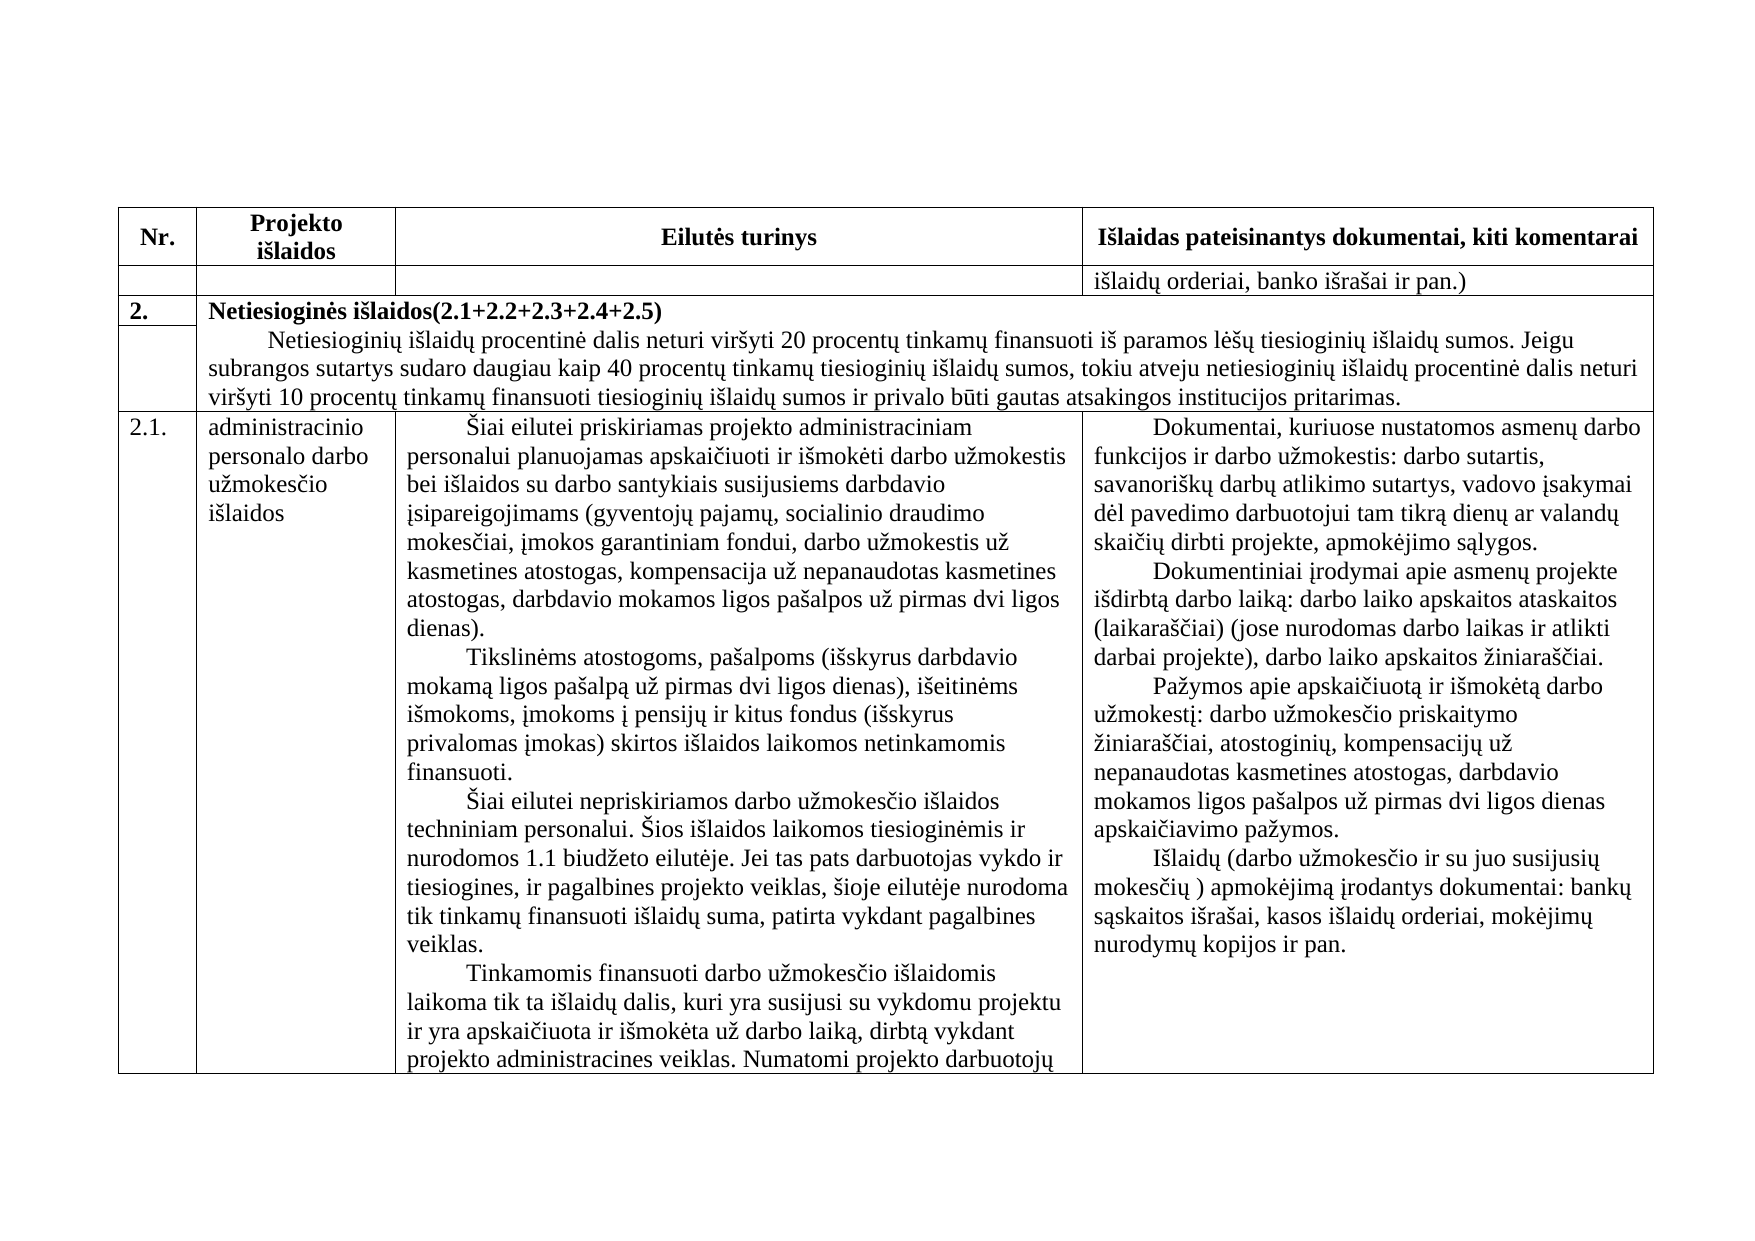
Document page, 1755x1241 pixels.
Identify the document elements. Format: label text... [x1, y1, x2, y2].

table_cell [396, 266, 1082, 295]
table_cell Šiai eilutei priskiriamas projekto administraciniam personalui planuojamas apskaičiuoti ir išmokėti darbo užmokestis bei išlaidos su darbo santykiais susijusiems darbdavio įsipareigojimams (gyventojų pajamų, socialinio draudimo mokesčiai, įmokos garantiniam fondui, darbo užmokestis už kasmetines atostogas, kompensacija už nepanaudotas kasmetines atostogas, darbdavio mokamos ligos pašalpos už pirmas dvi ligos dienas). Tikslinėms atostogoms, pašalpoms (išskyrus darbdavio mokamą ligos pašalpą už pirmas dvi ligos dienas), išeitinėms išmokoms, įmokoms į pensijų ir kitus fondus (išskyrus privalomas įmokas) skirtos išlaidos laikomos netinkamomis finansuoti. Šiai eilutei nepriskiriamos darbo užmokesčio išlaidos techniniam personalui. Šios išlaidos laikomos tiesioginėmis ir nurodomos 1.1 biudžeto eilutėje. Jei tas pats darbuotojas vykdo ir tiesiogines, ir pagalbines projekto veiklas, šioje eilutėje nurodoma tik tinkamų finansuoti išlaidų suma, patirta vykdant pagalbines veiklas. Tinkamomis finansuoti darbo užmokesčio išlaidomis laikoma tik ta išlaidų dalis, kuri yra susijusi su vykdomu projektu ir yra apskaičiuota ir išmokėta už darbo laiką, dirbtą vykdant projekto administracines veiklas. Numatomi projekto darbuotojų [396, 412, 1082, 1073]
table_cell [119, 266, 196, 295]
table_cell [197, 266, 395, 295]
table_cell išlaidų orderiai, banko išrašai ir pan.) [1083, 266, 1653, 295]
table_cell [119, 326, 196, 411]
table_header Išlaidas pateisinantys dokumentai, kiti komentarai [1083, 208, 1653, 265]
table_cell administracinio personalo darbo užmokesčio išlaidos [197, 412, 395, 1073]
table_header Projekto išlaidos [197, 208, 395, 265]
table_cell Dokumentai, kuriuose nustatomos asmenų darbo funkcijos ir darbo užmokestis: darbo sutartis, savanoriškų darbų atlikimo sutartys, vadovo įsakymai dėl pavedimo darbuotojui tam tikrą dienų ar valandų skaičių dirbti projekte, apmokėjimo sąlygos. Dokumentiniai įrodymai apie asmenų projekte išdirbtą darbo laiką: darbo laiko apskaitos ataskaitos (laikaraščiai) (jose nurodomas darbo laikas ir atlikti darbai projekte), darbo laiko apskaitos žiniaraščiai. Pažymos apie apskaičiuotą ir išmokėtą darbo užmokestį: darbo užmokesčio priskaitymo žiniaraščiai, atostoginių, kompensacijų už nepanaudotas kasmetines atostogas, darbdavio mokamos ligos pašalpos už pirmas dvi ligos dienas apskaičiavimo pažymos. Išlaidų (darbo užmokesčio ir su juo susijusių mokesčių ) apmokėjimą įrodantys dokumentai: bankų sąskaitos išrašai, kasos išlaidų orderiai, mokėjimų nurodymų kopijos ir pan. [1083, 412, 1653, 1073]
table_header Eilutės turinys [396, 208, 1082, 265]
table_cell Netiesioginės išlaidos(2.1+2.2+2.3+2.4+2.5) Netiesioginių išlaidų procentinė dalis neturi viršyti 20 procentų tinkamų finansuoti iš paramos lėšų tiesioginių išlaidų sumos. Jeigu subrangos sutartys sudaro daugiau kaip 40 procentų tinkamų tiesioginių išlaidų sumos, tokiu atveju netiesioginių išlaidų procentinė dalis neturi viršyti 10 procentų tinkamų finansuoti tiesioginių išlaidų sumos ir privalo būti gautas atsakingos institucijos pritarimas. [197, 296, 1653, 411]
table_cell 2. [119, 296, 196, 325]
table_cell 2.1. [119, 412, 196, 1073]
table_header Nr. [119, 208, 196, 265]
